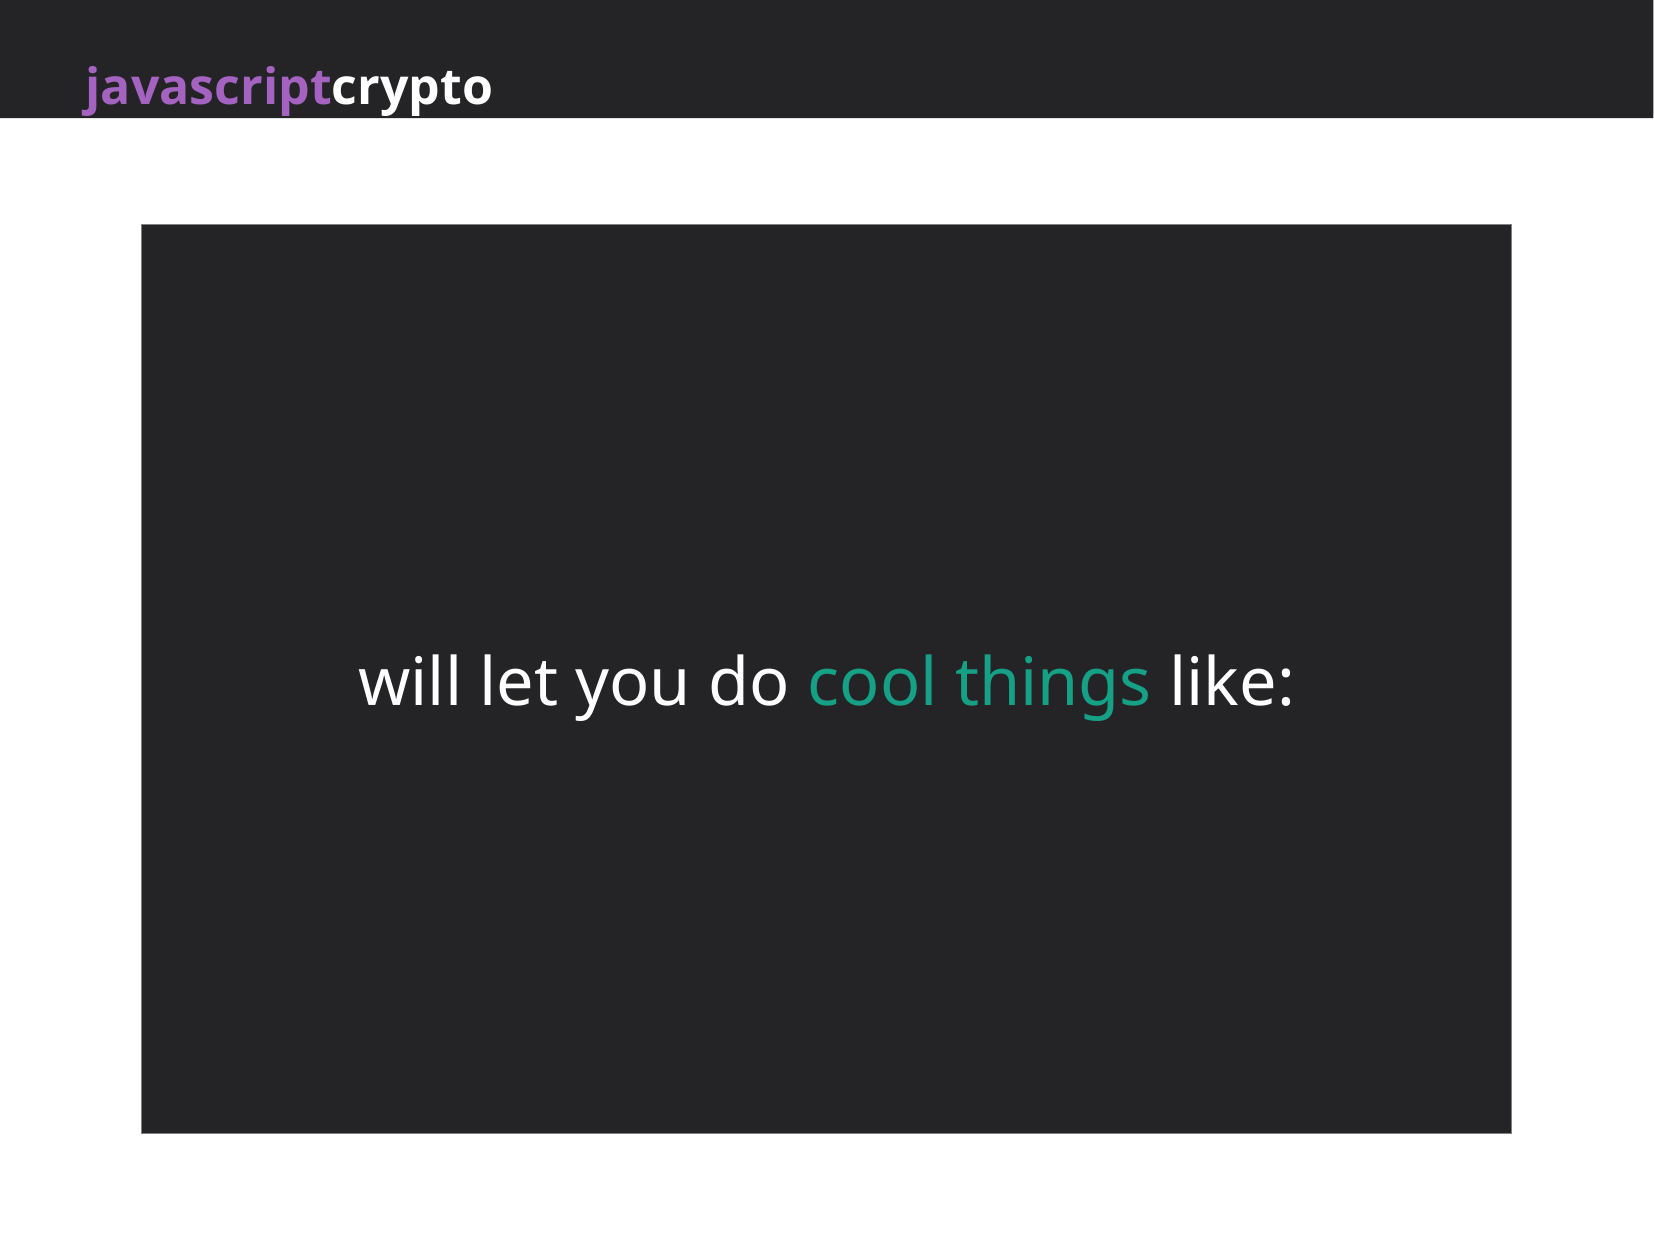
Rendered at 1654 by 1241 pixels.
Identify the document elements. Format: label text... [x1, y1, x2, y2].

text_box [165, 531, 1441, 1087]
text_box [0, 0, 1654, 119]
text_box javascriptcrypto [70, 43, 544, 119]
text_box will let you do cool things like: [141, 224, 1512, 1134]
